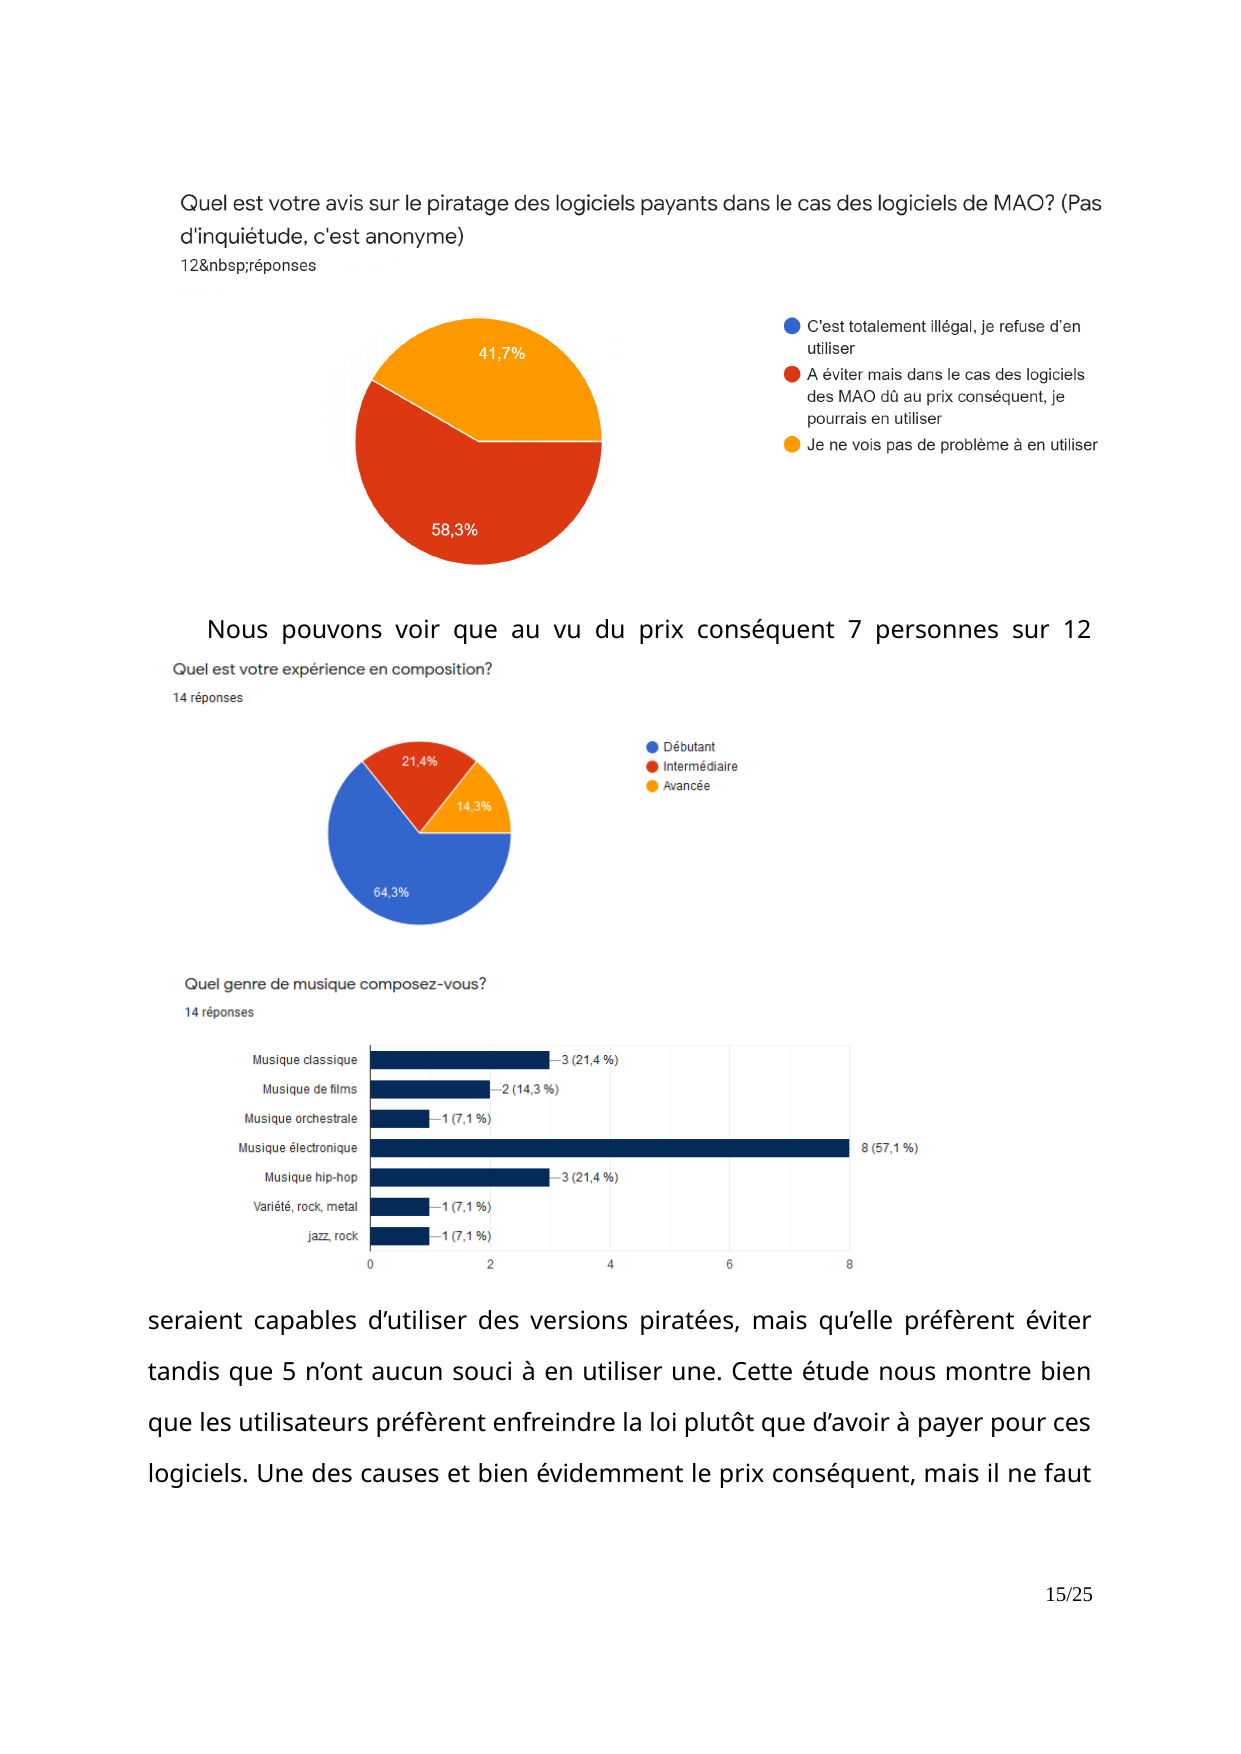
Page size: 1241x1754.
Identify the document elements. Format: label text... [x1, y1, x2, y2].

picture [177, 967, 929, 1303]
picture [147, 155, 1152, 612]
picture [159, 653, 924, 953]
text Nous pouvons voir que au vu du prix conséquent 7 personnes sur 12 seraient capables d’utiliser des versions piratées, mais qu’elle préfèrent éviter tandis que 5 n’ont aucun souci à en utiliser une. Cette étude nous montre bien que les utilisateurs préfèrent enfreindre la loi plutôt que d’avoir à payer pour ces logiciels. Une des causes et bien évidemment le prix conséquent, mais il ne faut [148, 612, 1093, 1490]
